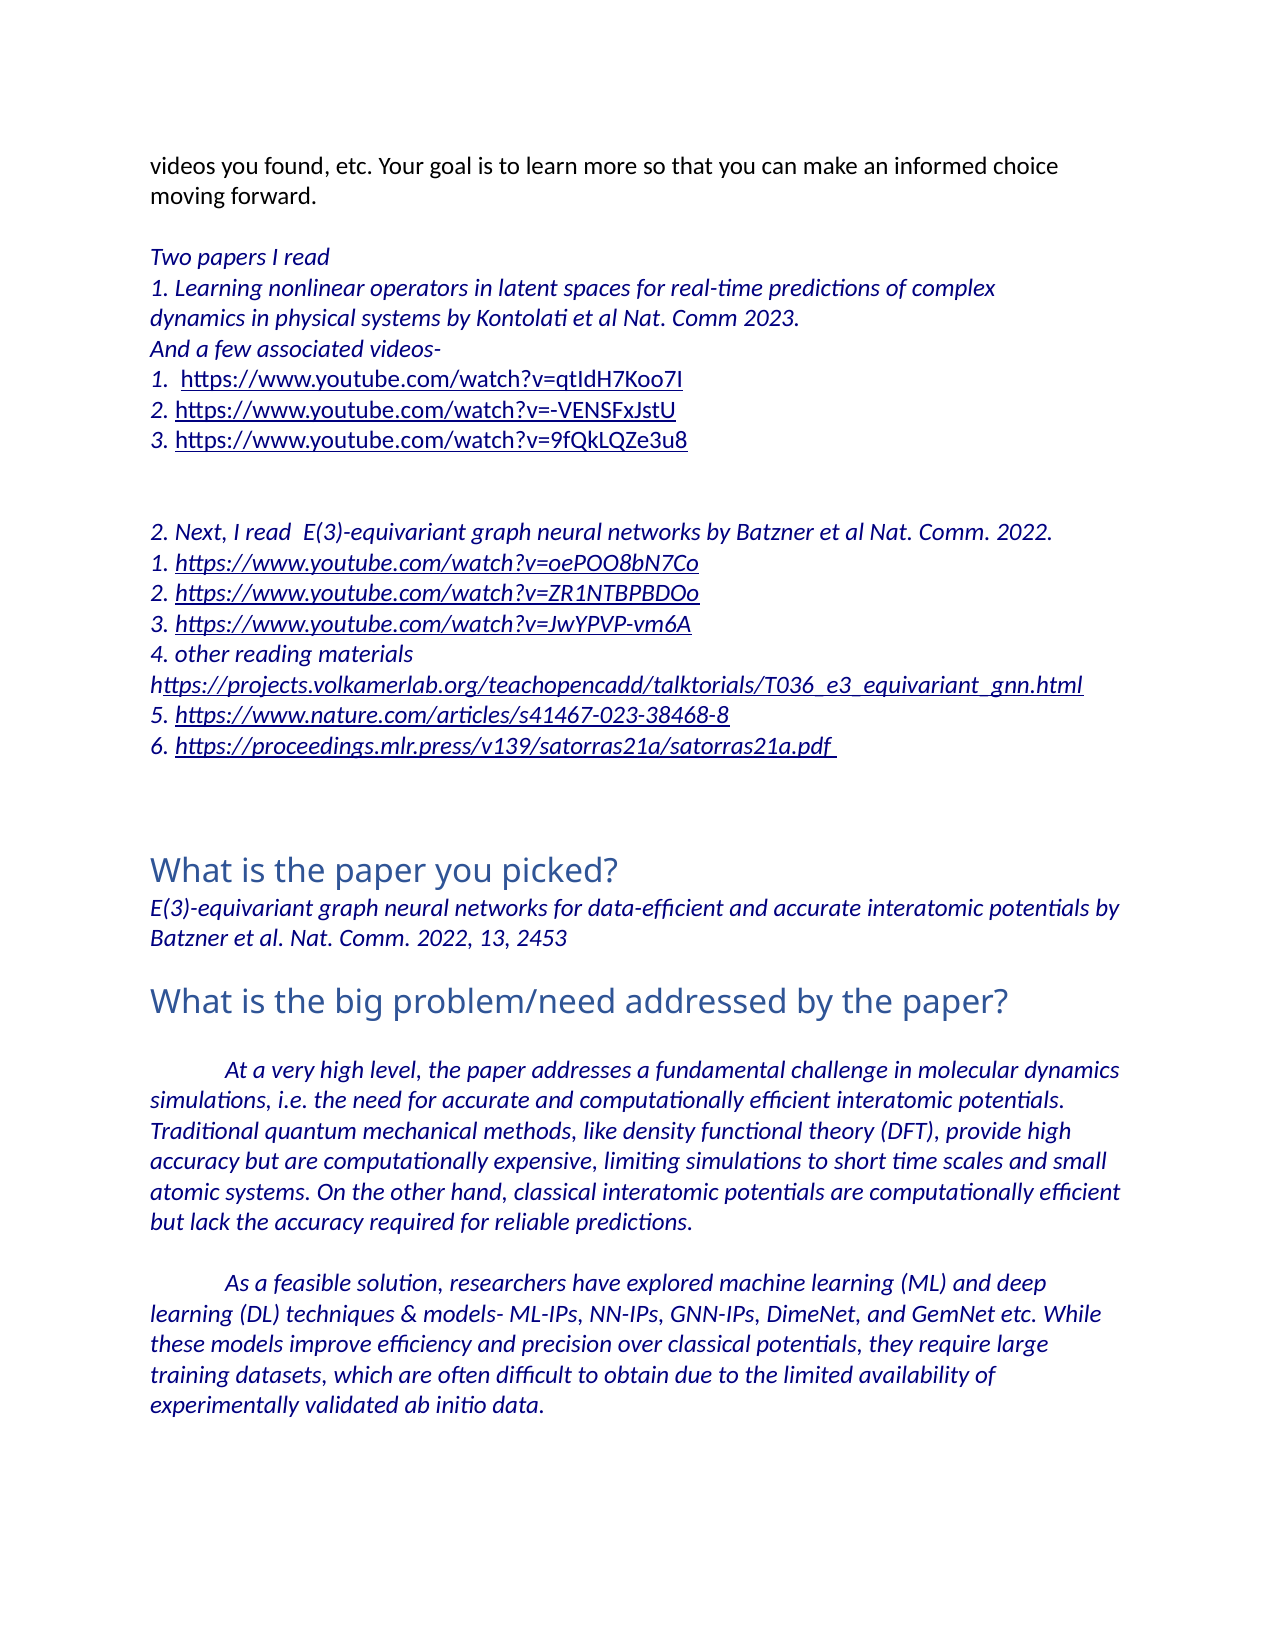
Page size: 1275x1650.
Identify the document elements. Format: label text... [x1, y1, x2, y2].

text 4. other reading materials https://projects.volkamerlab.org/teachopencadd/talktorials/T036_e3_equivariant_gnn.html [150, 638, 1125, 699]
text videos you found, etc. Your goal is to learn more so that you can make an informed choice moving forward. [150, 150, 1125, 211]
text At a very high level, the paper addresses a fundamental challenge in molecular dynamics simulations, i.e. the need for accurate and computationally efficient interatomic potentials. Traditional quantum mechanical methods, like density functional theory (DFT), provide high accuracy but are computationally expensive, limiting simulations to short time scales and small atomic systems. On the other hand, classical interatomic potentials are computationally efficient but lack the accuracy required for reliable predictions. [150, 1054, 1125, 1237]
text 1. https://www.youtube.com/watch?v=oePOO8bN7Co [150, 547, 1125, 577]
text 5. https://www.nature.com/articles/s41467-023-38468-8 [150, 699, 1125, 730]
text 2. Next, I read E(3)-equivariant graph neural networks by Batzner et al Nat. Comm. 2022. [150, 516, 1125, 547]
text As a feasible solution, researchers have explored machine learning (ML) and deep learning (DL) techniques & models- ML-IPs, NN-IPs, GNN-IPs, DimeNet, and GemNet etc. While these models improve efficiency and precision over classical potentials, they require large training datasets, which are often difficult to obtain due to the limited availability of experimentally validated ab initio data. [150, 1267, 1125, 1420]
text 2. https://www.youtube.com/watch?v=ZR1NTBPBDOo [150, 577, 1125, 608]
text 3. https://www.youtube.com/watch?v=JwYPVP-vm6A [150, 608, 1125, 638]
text 6. https://proceedings.mlr.press/v139/satorras21a/satorras21a.pdf [150, 730, 1125, 760]
text 1. https://www.youtube.com/watch?v=qtIdH7Koo7I [150, 364, 1125, 394]
text 3. https://www.youtube.com/watch?v=9fQkLQZe3u8 [150, 425, 1125, 455]
subtitle What is the paper you picked? [150, 846, 1125, 892]
text 2. https://www.youtube.com/watch?v=-VENSFxJstU [150, 394, 1125, 425]
subtitle What is the big problem/need addressed by the paper? [150, 978, 1125, 1023]
text dynamics in physical systems by Kontolati et al Nat. Comm 2023. [150, 303, 1125, 333]
text Two papers I read [150, 242, 1125, 272]
text 1. Learning nonlinear operators in latent spaces for real-time predictions of complex [150, 272, 1125, 303]
text E(3)-equivariant graph neural networks for data-efﬁcient and accurate interatomic potentials by Batzner et al. Nat. Comm. 2022, 13, 2453 [150, 892, 1125, 953]
text And a few associated videos- [150, 333, 1125, 364]
